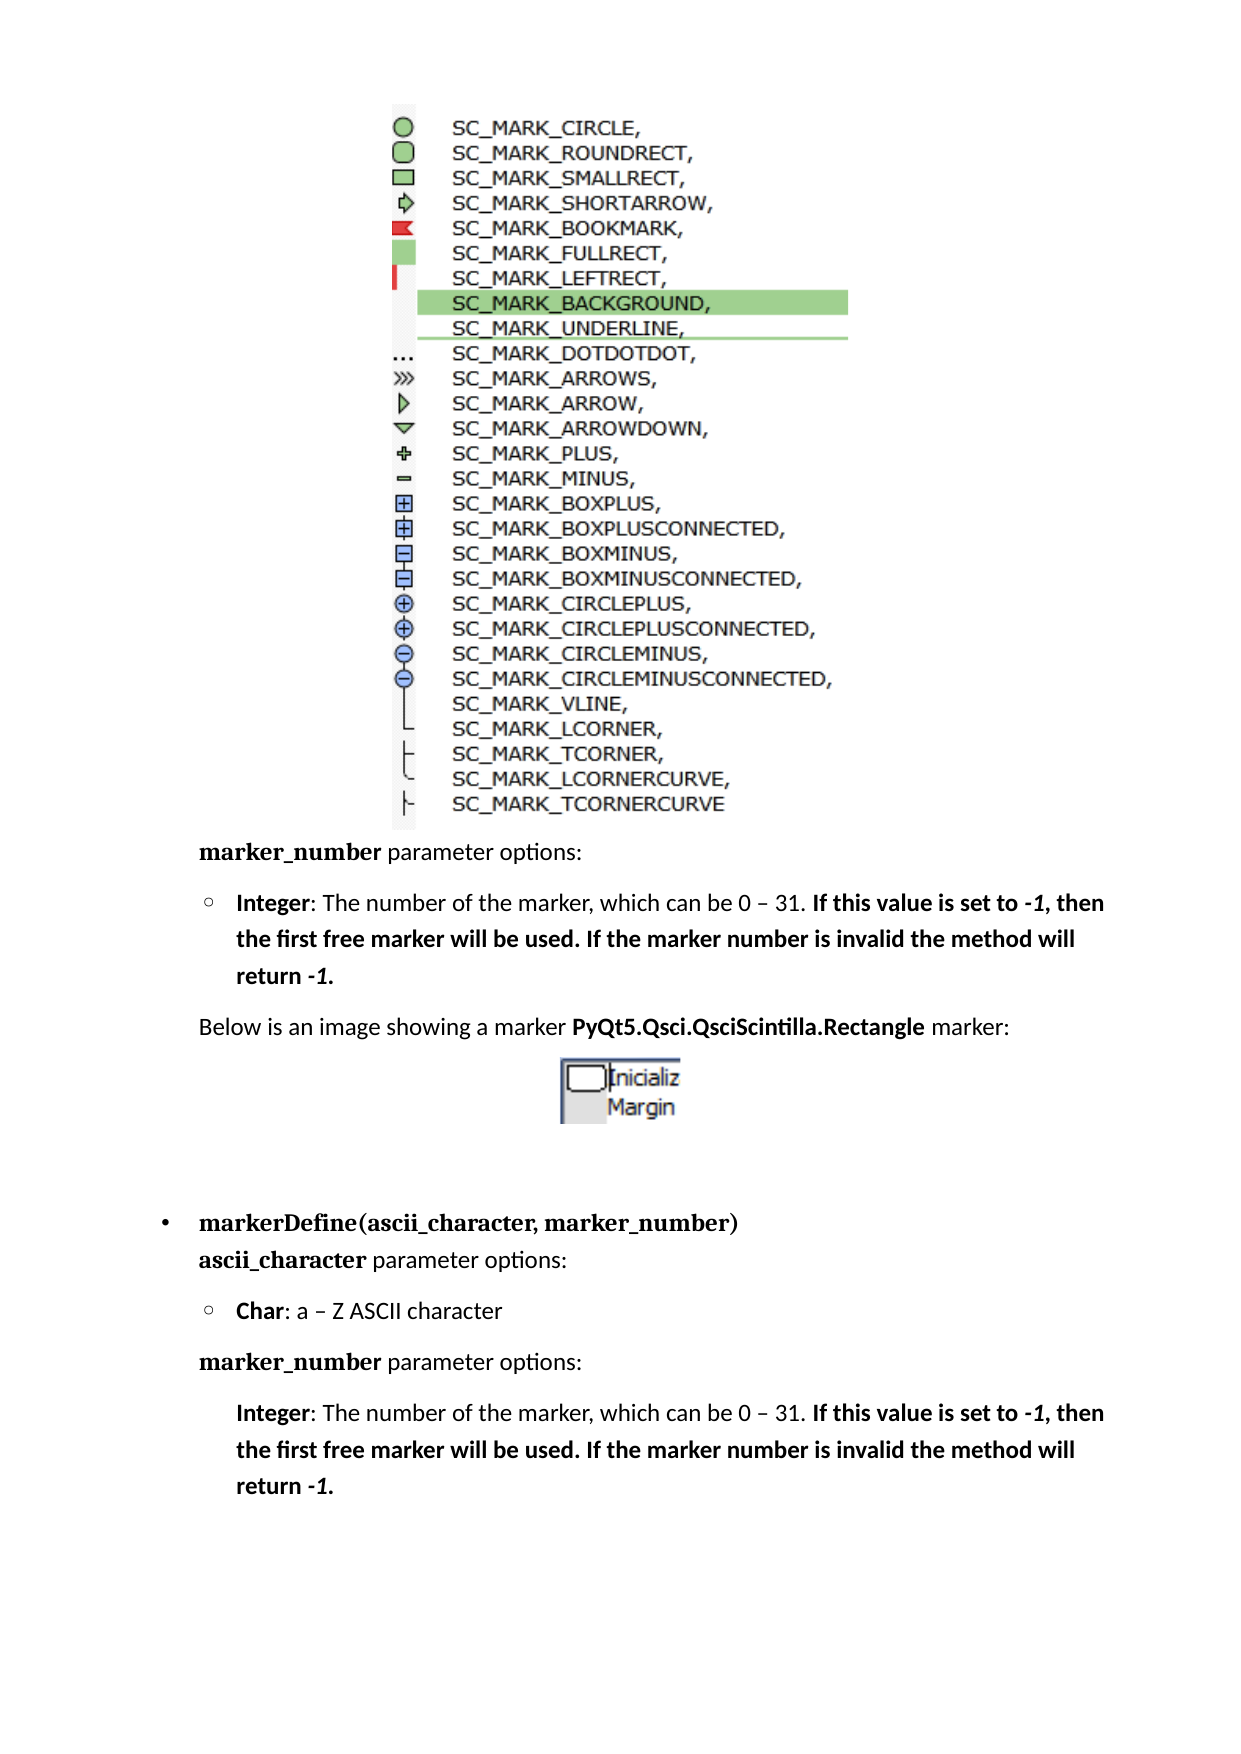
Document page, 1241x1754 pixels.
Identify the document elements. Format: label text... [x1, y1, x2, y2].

picture [559, 1057, 681, 1124]
list Below is an image showing a marker PyQt5.Qsci.QsciScintilla.Rectangle marker: [161, 1011, 1122, 1189]
list marker_number parameter options: [161, 830, 1122, 866]
list Integer: The number of the marker, which can be 0 – 31. If this value is set to -1, then the first free marker will be used. If the marker number is invalid the method will return -1. [199, 887, 1122, 991]
picture [392, 104, 849, 830]
list Integer: The number of the marker, which can be 0 – 31. If this value is set to -1, then the first free marker will be used. If the marker number is invalid the method will return -1. [199, 1397, 1122, 1501]
list Char: a – Z ASCII character [199, 1295, 1122, 1326]
list marker_number parameter options: [161, 1346, 1122, 1377]
list markerDefine(ascii_character, marker_number) ascii_character parameter options: [161, 1209, 1122, 1274]
